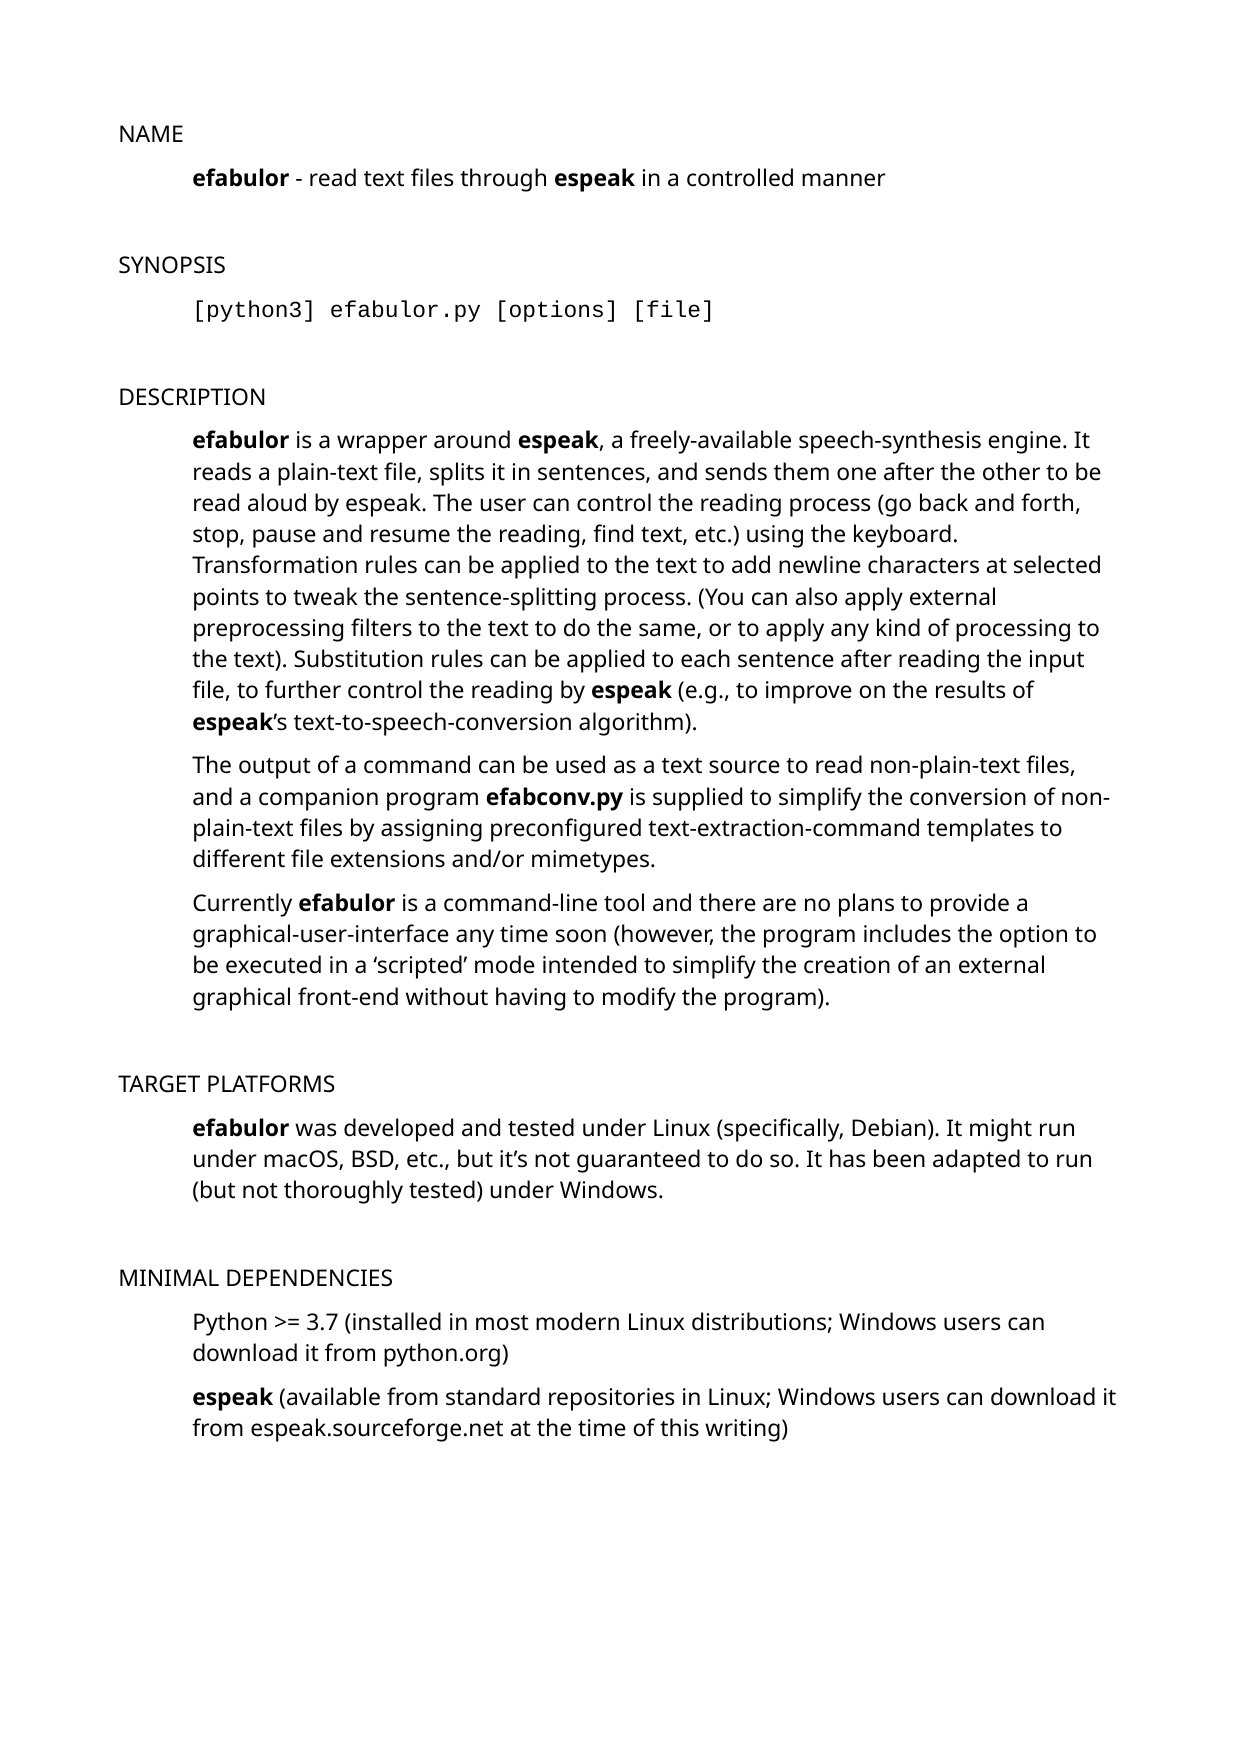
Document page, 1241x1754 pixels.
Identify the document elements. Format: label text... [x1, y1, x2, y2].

text Python >= 3.7 (installed in most modern Linux distributions; Windows users can download it from python.org) [192, 1306, 1122, 1368]
text DESCRIPTION [118, 381, 1122, 412]
text The output of a command can be used as a text source to read non-plain-text files, and a companion program efabconv.py is supplied to simplify the conversion of non-plain-text files by assigning preconfigured text-extraction-command templates to different file extensions and/or mimetypes. [192, 749, 1122, 874]
text NAME [118, 118, 1122, 149]
text Currently efabulor is a command-line tool and there are no plans to provide a graphical-user-interface any time soon (however, the program includes the option to be executed in a ‘scripted’ mode intended to simplify the creation of an external graphical front-end without having to modify the program). [192, 887, 1122, 1012]
text efabulor - read text files through espeak in a controlled manner [118, 162, 1122, 193]
text MINIMAL DEPENDENCIES [118, 1262, 1122, 1293]
text [python3] efabulor.py [options] [file] [118, 293, 1122, 324]
text TARGET PLATFORMS [118, 1068, 1122, 1099]
text SYNOPSIS [118, 249, 1122, 281]
text efabulor is a wrapper around espeak, a freely-available speech-synthesis engine. It reads a plain-text file, splits it in sentences, and sends them one after the other to be read aloud by espeak. The user can control the reading process (go back and forth, stop, pause and resume the reading, find text, etc.) using the keyboard. Transformation rules can be applied to the text to add newline characters at selected points to tweak the sentence-splitting process. (You can also apply external preprocessing filters to the text to do the same, or to apply any kind of processing to the text). Substitution rules can be applied to each sentence after reading the input file, to further control the reading by espeak (e.g., to improve on the results of espeak’s text-to-speech-conversion algorithm). [192, 424, 1122, 737]
text espeak (available from standard repositories in Linux; Windows users can download it from espeak.sourceforge.net at the time of this writing) [192, 1381, 1122, 1443]
text efabulor was developed and tested under Linux (specifically, Debian). It might run under macOS, BSD, etc., but it’s not guaranteed to do so. It has been adapted to run (but not thoroughly tested) under Windows. [192, 1112, 1122, 1206]
